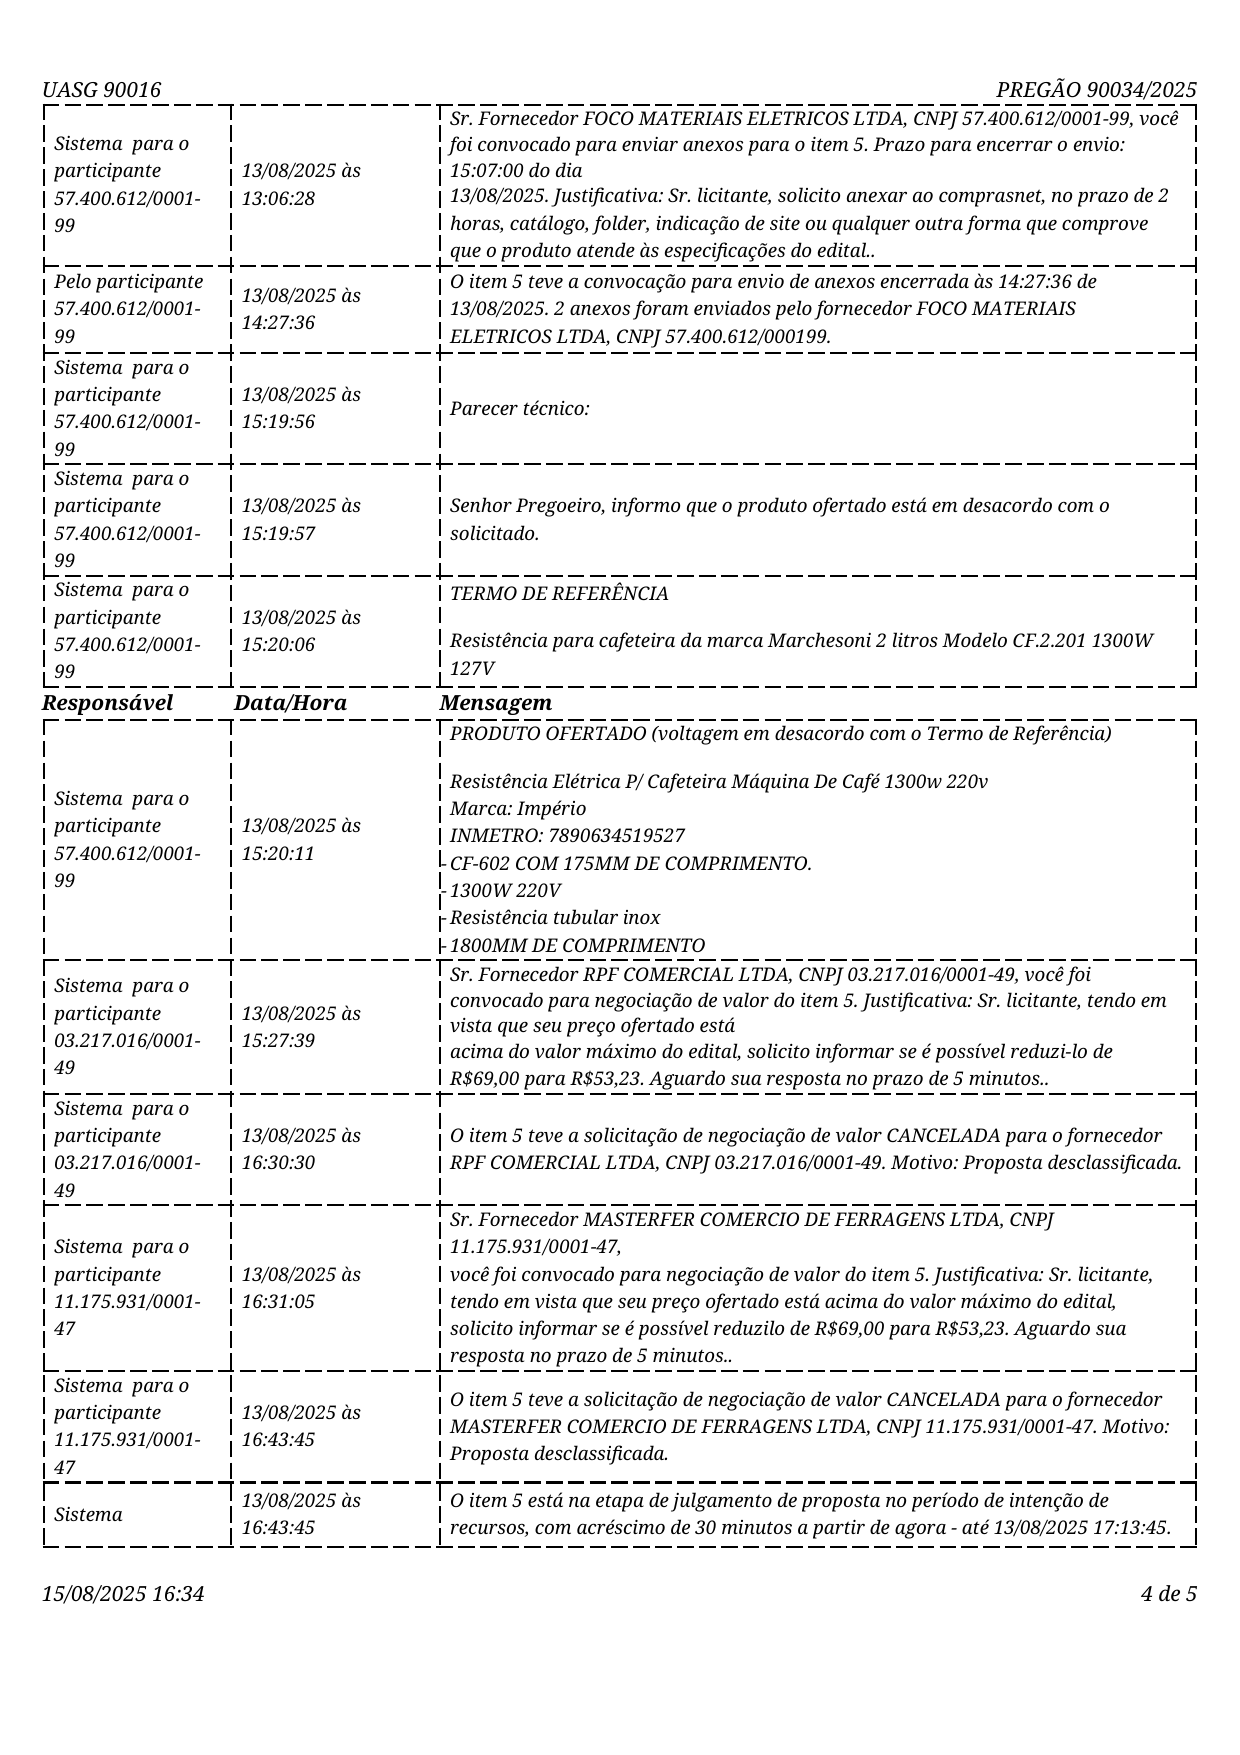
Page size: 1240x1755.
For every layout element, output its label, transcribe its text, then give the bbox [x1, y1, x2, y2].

table_cell Sistema para o participante 11.175.931/0001-47 [44, 1204, 231, 1370]
table_cell Sistema para o participante 57.400.612/0001-99 [44, 463, 231, 574]
table_cell O item 5 está na etapa de julgamento de proposta no período de intenção de recursos, com acréscimo de 30 minutos a partir de agora - até 13/08/2025 17:13:45. [440, 1481, 1196, 1546]
table_cell Pelo participante 57.400.612/0001-99 [44, 265, 231, 352]
table_cell 13/08/2025 às 13:06:28 [231, 104, 439, 264]
table_cell Sistema para o participante 03.217.016/0001-49 [44, 959, 231, 1093]
table_header 13/08/2025 às 15:20:11 [231, 719, 439, 959]
table_cell TERMO DE REFERÊNCIA Resistência para cafeteira da marca Marchesoni 2 litros Modelo CF.2.201 1300W 127V [440, 575, 1196, 686]
table_cell Sistema para o participante 11.175.931/0001-47 [44, 1370, 231, 1481]
table_cell 13/08/2025 às 15:20:06 [231, 575, 439, 686]
table_cell 13/08/2025 às 15:27:39 [231, 959, 439, 1093]
table_cell 13/08/2025 às 15:19:57 [231, 463, 439, 574]
table_cell Sistema para o participante 57.400.612/0001-99 [44, 104, 231, 264]
table_cell 13/08/2025 às 16:30:30 [231, 1093, 439, 1204]
table_cell Sr. Fornecedor MASTERFER COMERCIO DE FERRAGENS LTDA, CNPJ 11.175.931/0001-47, você foi convocado para negociação de valor do item 5. Justificativa: Sr. licitante, tendo em vista que seu preço ofertado está acima do valor máximo do edital, solicito informar se é possível reduzilo de R$69,00 para R$53,23. Aguardo sua resposta no prazo de 5 minutos.. [440, 1204, 1196, 1370]
table_cell O item 5 teve a convocação para envio de anexos encerrada às 14:27:36 de 13/08/2025. 2 anexos foram enviados pelo fornecedor FOCO MATERIAIS ELETRICOS LTDA, CNPJ 57.400.612/000199. [440, 265, 1196, 352]
table_cell Sistema para o participante 57.400.612/0001-99 [44, 575, 231, 686]
table_cell 13/08/2025 às 16:31:05 [231, 1204, 439, 1370]
table_cell O item 5 teve a solicitação de negociação de valor CANCELADA para o fornecedor MASTERFER COMERCIO DE FERRAGENS LTDA, CNPJ 11.175.931/0001-47. Motivo: Proposta desclassificada. [440, 1370, 1196, 1481]
table_cell 13/08/2025 às 15:19:56 [231, 352, 439, 463]
text Responsável Data/Hora Mensagem [42, 688, 1200, 716]
table_cell Sr. Fornecedor FOCO MATERIAIS ELETRICOS LTDA, CNPJ 57.400.612/0001-99, você foi convocado para enviar anexos para o item 5. Prazo para encerrar o envio: 15:07:00 do dia 13/08/2025. Justificativa: Sr. licitante, solicito anexar ao comprasnet, no prazo de 2 horas, catálogo, folder, indicação de site ou qualquer outra forma que comprove que o produto atende às especificações do edital.. [440, 104, 1196, 264]
table_cell Sistema para o participante 57.400.612/0001-99 [44, 352, 231, 463]
table_cell 13/08/2025 às 14:27:36 [231, 265, 439, 352]
table_header Sistema para o participante 57.400.612/0001-99 [44, 719, 231, 959]
table_cell 13/08/2025 às 16:43:45 [231, 1481, 439, 1546]
table_cell 13/08/2025 às 16:43:45 [231, 1370, 439, 1481]
table_cell Senhor Pregoeiro, informo que o produto ofertado está em desacordo com o solicitado. [440, 463, 1196, 574]
table_cell O item 5 teve a solicitação de negociação de valor CANCELADA para o fornecedor RPF COMERCIAL LTDA, CNPJ 03.217.016/0001-49. Motivo: Proposta desclassificada. [440, 1093, 1196, 1204]
table_cell Sistema [44, 1481, 231, 1546]
table_cell Parecer técnico: [440, 352, 1196, 463]
table_header PRODUTO OFERTADO (voltagem em desacordo com o Termo de Referência) Resistência Elétrica P/ Cafeteira Máquina De Café 1300w 220v Marca: Império INMETRO: 7890634519527 CF-602 COM 175MM DE COMPRIMENTO. 1300W 220V Resistência tubular inox 1800MM DE COMPRIMENTO [440, 719, 1196, 959]
table_cell Sistema para o participante 03.217.016/0001-49 [44, 1093, 231, 1204]
table_cell Sr. Fornecedor RPF COMERCIAL LTDA, CNPJ 03.217.016/0001-49, você foi convocado para negociação de valor do item 5. Justificativa: Sr. licitante, tendo em vista que seu preço ofertado está acima do valor máximo do edital, solicito informar se é possível reduzi-lo de R$69,00 para R$53,23. Aguardo sua resposta no prazo de 5 minutos.. [440, 959, 1196, 1093]
